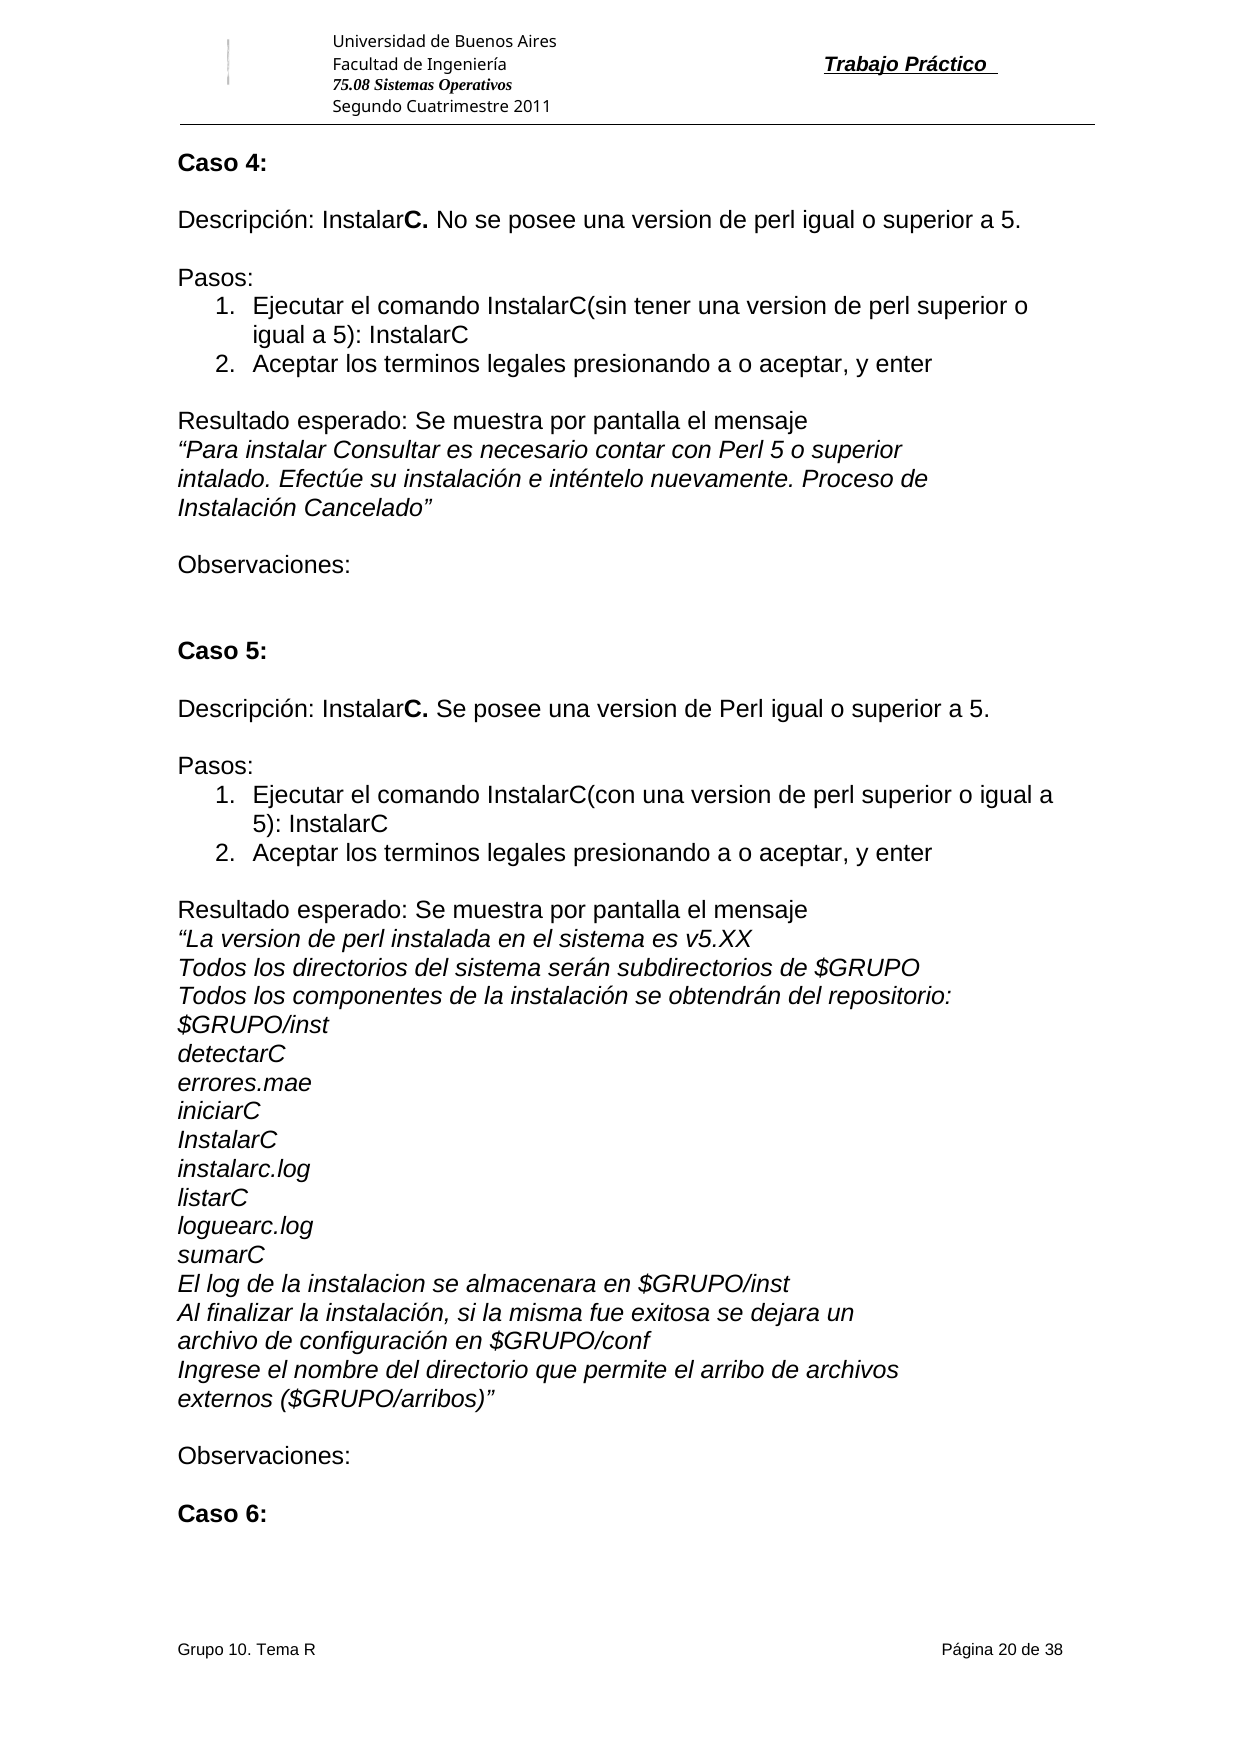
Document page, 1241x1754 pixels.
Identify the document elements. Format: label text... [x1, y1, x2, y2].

text externos ($GRUPO/arribos)” [177, 1384, 1063, 1413]
text “Para instalar Consultar es necesario contar con Perl 5 o superior [177, 435, 1063, 464]
text Al finalizar la instalación, si la misma fue exitosa se dejara un [177, 1298, 1063, 1326]
text instalarc.log [177, 1154, 1063, 1183]
text iniciarC [177, 1096, 1063, 1125]
text archivo de configuración en $GRUPO/conf [177, 1326, 1063, 1355]
text Instalación Cancelado” [177, 493, 1063, 521]
list Ejecutar el comando InstalarC(con una version de perl superior o igual a 5): InstalarC [215, 780, 1063, 838]
text detectarC [177, 1039, 1063, 1068]
text Observaciones: [177, 1441, 1063, 1470]
text $GRUPO/inst [177, 1010, 1063, 1039]
text Todos los directorios del sistema serán subdirectorios de $GRUPO [177, 953, 1063, 981]
text loguearc.log [177, 1211, 1063, 1240]
text Caso 4: [177, 148, 1063, 176]
text Todos los componentes de la instalación se obtendrán del repositorio: [177, 981, 1063, 1010]
text “La version de perl instalada en el sistema es v5.XX [177, 924, 1063, 953]
text Observaciones: [177, 550, 1063, 579]
text Descripción: InstalarC. Se posee una version de Perl igual o superior a 5. [177, 694, 1063, 723]
text InstalarC [177, 1125, 1063, 1154]
list Ejecutar el comando InstalarC(sin tener una version de perl superior o igual a 5): InstalarC [215, 291, 1063, 349]
list Aceptar los terminos legales presionando a o aceptar, y enter [215, 838, 1063, 866]
text El log de la instalacion se almacenara en $GRUPO/inst [177, 1269, 1063, 1298]
text Resultado esperado: Se muestra por pantalla el mensaje [177, 406, 1063, 435]
text Descripción: InstalarC. No se posee una version de perl igual o superior a 5. [177, 205, 1063, 234]
text Pasos: [177, 263, 1063, 291]
text sumarC [177, 1240, 1063, 1269]
text Ingrese el nombre del directorio que permite el arribo de archivos [177, 1355, 1063, 1384]
text intalado. Efectúe su instalación e inténtelo nuevamente. Proceso de [177, 464, 1063, 493]
text listarC [177, 1183, 1063, 1211]
text Caso 5: [177, 636, 1063, 665]
text errores.mae [177, 1068, 1063, 1096]
list Aceptar los terminos legales presionando a o aceptar, y enter [215, 349, 1063, 378]
text Pasos: [177, 751, 1063, 780]
text Caso 6: [177, 1499, 1063, 1528]
text Resultado esperado: Se muestra por pantalla el mensaje [177, 895, 1063, 924]
